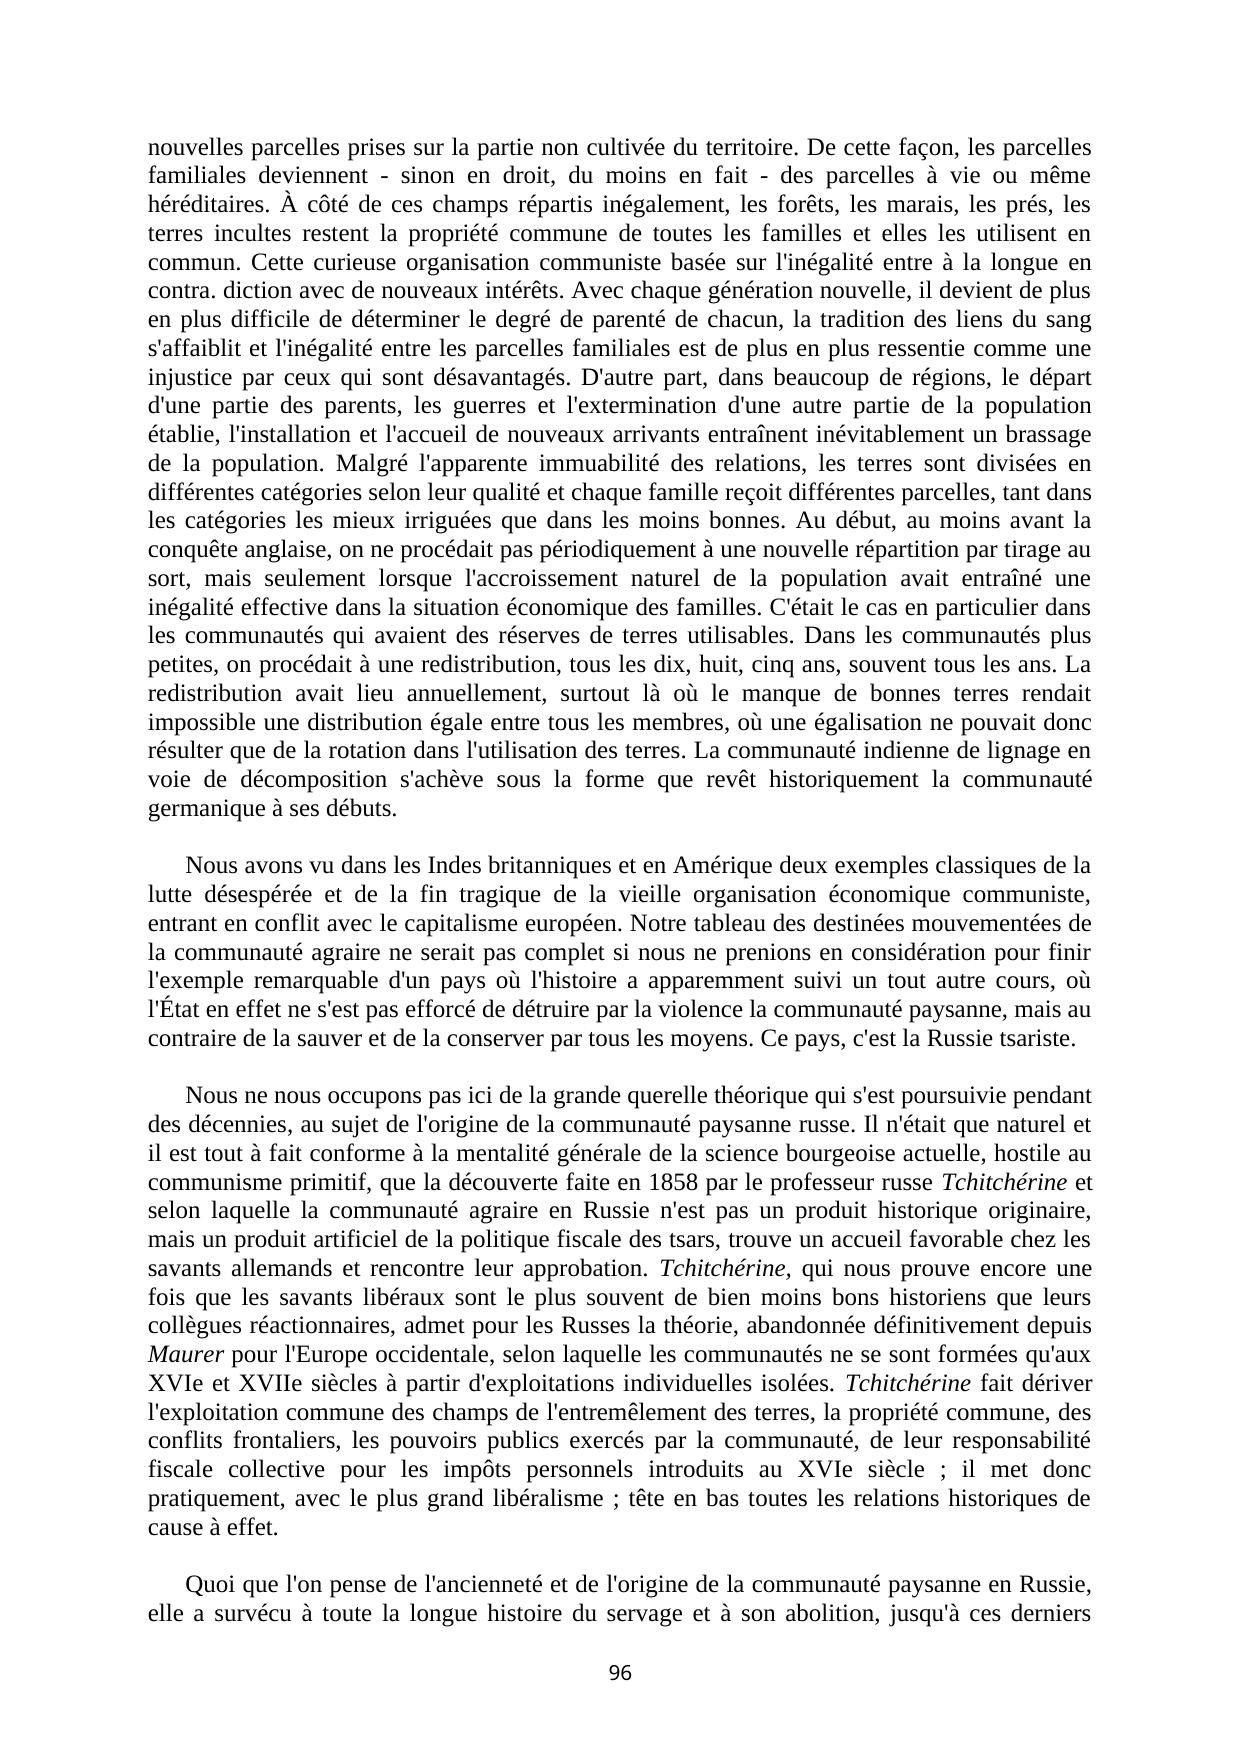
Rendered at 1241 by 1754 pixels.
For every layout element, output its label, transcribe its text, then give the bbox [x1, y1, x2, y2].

text Nous ne nous occupons pas ici de la grande querelle théorique qui s'est poursuivie pendant des décennies, au sujet de l'origine de la communauté paysanne russe. Il n'était que naturel et il est tout à fait conforme à la mentalité générale de la science bourgeoise actuelle, hostile au communisme primitif, que la découverte faite en 1858 par le professeur russe Tchitchérine et selon laquelle la communauté agraire en Russie n'est pas un produit historique originaire, mais un produit artificiel de la politique fiscale des tsars, trouve un accueil favorable chez les savants allemands et rencontre leur approbation. Tchitchérine, qui nous prouve encore une fois que les savants libéraux sont le plus souvent de bien moins bons historiens que leurs collègues réactionnaires, admet pour les Russes la théorie, abandonnée définitivement depuis Maurer pour l'Europe occidentale, selon laquelle les communautés ne se sont formées qu'aux XVIe et XVIIe siècles à partir d'exploitations individuelles isolées. Tchitchérine fait dériver l'exploitation commune des champs de l'entremêlement des terres, la propriété commune, des conflits frontaliers, les pouvoirs publics exercés par la communauté, de leur responsabilité fiscale collective pour les impôts personnels introduits au XVIe siècle ; il met donc pratiquement, avec le plus grand libéralisme ; tête en bas toutes les relations historiques de cause à effet. [148, 1080, 1093, 1540]
text Nous avons vu dans les Indes britanniques et en Amérique deux exemples classiques de la lutte désespérée et de la fin tragique de la vieille organisation économique communiste, entrant en conflit avec le capitalisme européen. Notre tableau des destinées mouvementées de la communauté agraire ne serait pas complet si nous ne prenions en considération pour finir l'exemple remarquable d'un pays où l'histoire a apparemment suivi un tout autre cours, où l'État en effet ne s'est pas efforcé de détruire par la violence la communauté paysanne, mais au contraire de la sauver et de la conserver par tous les moyens. Ce pays, c'est la Russie tsariste. [148, 850, 1093, 1052]
text Quoi que l'on pense de l'ancienneté et de l'origine de la communauté paysanne en Russie, elle a survécu à toute la longue histoire du servage et à son abolition, jusqu'à ces derniers [148, 1569, 1093, 1627]
text nouvelles parcelles prises sur la partie non cultivée du territoire. De cette façon, les parcelles familiales deviennent - sinon en droit, du moins en fait - des parcelles à vie ou même héréditaires. À côté de ces champs répartis inégalement, les forêts, les marais, les prés, les terres incultes restent la propriété commune de toutes les familles et elles les utilisent en commun. Cette curieuse organisation communiste basée sur l'inégalité entre à la longue en contra. diction avec de nouveaux intérêts. Avec chaque génération nouvelle, il devient de plus en plus difficile de déterminer le degré de parenté de chacun, la tradition des liens du sang s'affaiblit et l'inégalité entre les parcelles familiales est de plus en plus ressentie comme une injustice par ceux qui sont désavantagés. D'autre part, dans beaucoup de régions, le départ d'une partie des parents, les guerres et l'extermination d'une autre partie de la population établie, l'installation et l'accueil de nouveaux arrivants entraînent inévitablement un brassage de la population. Malgré l'apparente immuabilité des relations, les terres sont divisées en différentes catégories selon leur qualité et chaque famille reçoit différentes parcelles, tant dans les catégories les mieux irriguées que dans les moins bonnes. Au début, au moins avant la conquête anglaise, on ne procédait pas périodiquement à une nouvelle répartition par tirage au sort, mais seulement lorsque l'accroissement naturel de la population avait entraîné une inégalité effective dans la situation économique des familles. C'était le cas en particulier dans les communautés qui avaient des réserves de terres utilisables. Dans les communautés plus petites, on procédait à une redistribution, tous les dix, huit, cinq ans, souvent tous les ans. La redistribution avait lieu annuellement, surtout là où le manque de bonnes terres rendait impossible une distribution égale entre tous les membres, où une égalisation ne pouvait donc résulter que de la rotation dans l'utilisation des terres. La communauté indienne de lignage en voie de décomposition s'achève sous la forme que revêt historiquement la commu­nauté germanique à ses débuts. [148, 132, 1093, 822]
